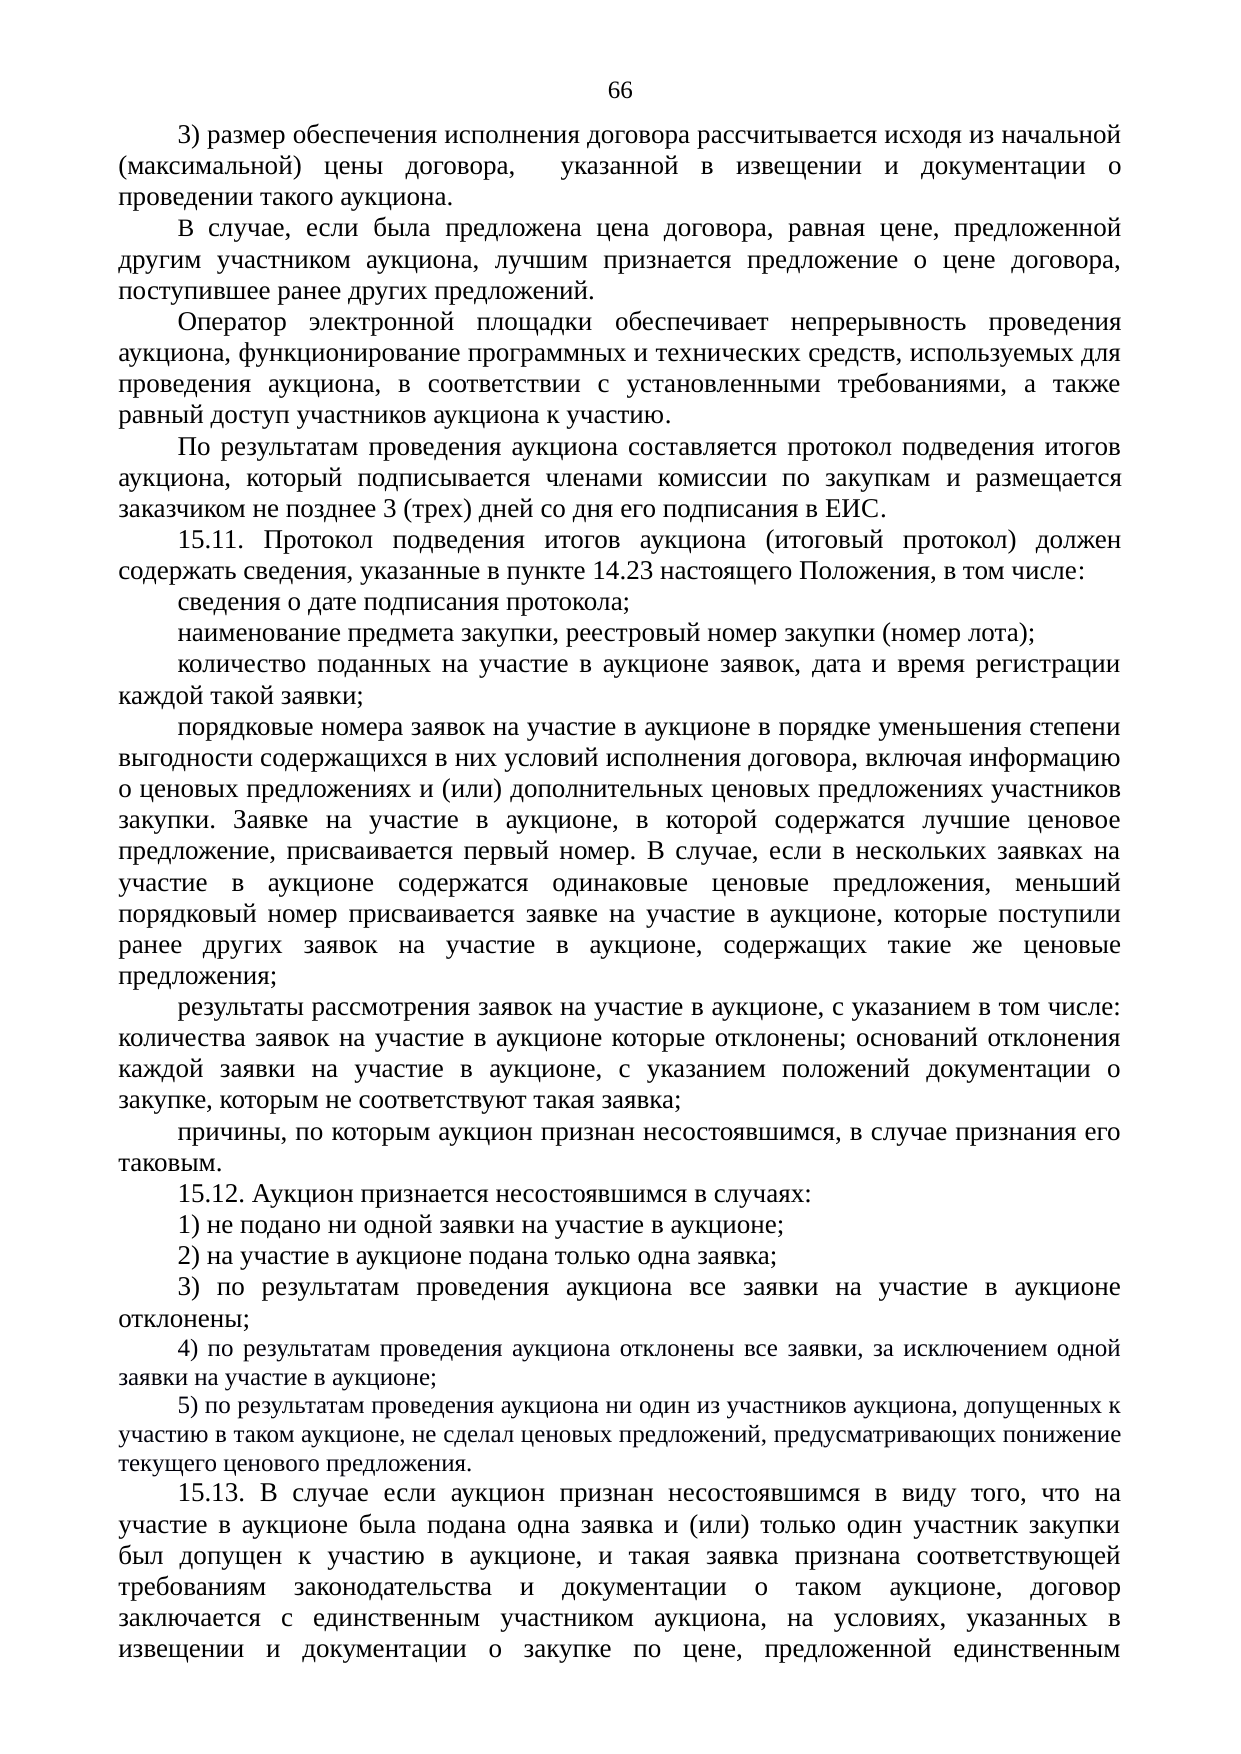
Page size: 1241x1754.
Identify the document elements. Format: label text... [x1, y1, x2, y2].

text 1) не подано ни одной заявки на участие в аукционе; [118, 1208, 1122, 1239]
text 2) на участие в аукционе подана только одна заявка; [118, 1239, 1122, 1271]
text 3) размер обеспечения исполнения договора рассчитывается исходя из начальной (максимальной) цены договора, указанной в извещении и документации о проведении такого аукциона. [118, 118, 1122, 212]
text причины, по которым аукцион признан несостоявшимся, в случае признания его таковым. [118, 1115, 1122, 1177]
text количество поданных на участие в аукционе заявок, дата и время регистрации каждой такой заявки; [118, 648, 1122, 710]
text Оператор электронной площадки обеспечивает непрерывность проведения аукциона, функционирование программных и технических средств, используемых для проведения аукциона, в соответствии с установленными требованиями, а также равный доступ участников аукциона к участию. [118, 305, 1122, 429]
text наименование предмета закупки, реестровый номер закупки (номер лота); [118, 616, 1122, 648]
text сведения о дате подписания протокола; [118, 585, 1122, 616]
text 15.11. Протокол подведения итогов аукциона (итоговый протокол) должен содержать сведения, указанные в пункте 14.23 настоящего Положения, в том числе: [118, 523, 1122, 585]
text порядковые номера заявок на участие в аукционе в порядке уменьшения степени выгодности содержащихся в них условий исполнения договора, включая информацию о ценовых предложениях и (или) дополнительных ценовых предложениях участников закупки. Заявке на участие в аукционе, в которой содержатся лучшие ценовое предложение, присваивается первый номер. В случае, если в нескольких заявках на участие в аукционе содержатся одинаковые ценовые предложения, меньший порядковый номер присваивается заявке на участие в аукционе, которые поступили ранее других заявок на участие в аукционе, содержащих такие же ценовые предложения; [118, 710, 1122, 990]
text 15.12. Аукцион признается несостоявшимся в случаях: [118, 1177, 1122, 1208]
text 3) по результатам проведения аукциона все заявки на участие в аукционе отклонены; [118, 1271, 1122, 1333]
text В случае, если была предложена цена договора, равная цене, предложенной другим участником аукциона, лучшим признается предложение о цене договора, поступившее ранее других предложений. [118, 212, 1122, 305]
text 15.13. В случае если аукцион признан несостоявшимся в виду того, что на участие в аукционе была подана одна заявка и (или) только один участник закупки был допущен к участию в аукционе, и такая заявка признана соответствующей требованиям законодательства и документации о таком аукционе, договор заключается с единственным участником аукциона, на условиях, указанных в извещении и документации о закупке по цене, предложенной единственным [118, 1477, 1122, 1663]
text 4) по результатам проведения аукциона отклонены все заявки, за исключением одной заявки на участие в аукционе; [118, 1333, 1122, 1390]
text 5) по результатам проведения аукциона ни один из участников аукциона, допущенных к участию в таком аукционе, не сделал ценовых предложений, предусматривающих понижение текущего ценового предложения. [118, 1390, 1122, 1477]
text результаты рассмотрения заявок на участие в аукционе, с указанием в том числе: количества заявок на участие в аукционе которые отклонены; оснований отклонения каждой заявки на участие в аукционе, с указанием положений документации о закупке, которым не соответствуют такая заявка; [118, 990, 1122, 1115]
text По результатам проведения аукциона составляется протокол подведения итогов аукциона, который подписывается членами комиссии по закупкам и размещается заказчиком не позднее 3 (трех) дней со дня его подписания в ЕИС. [118, 429, 1122, 523]
